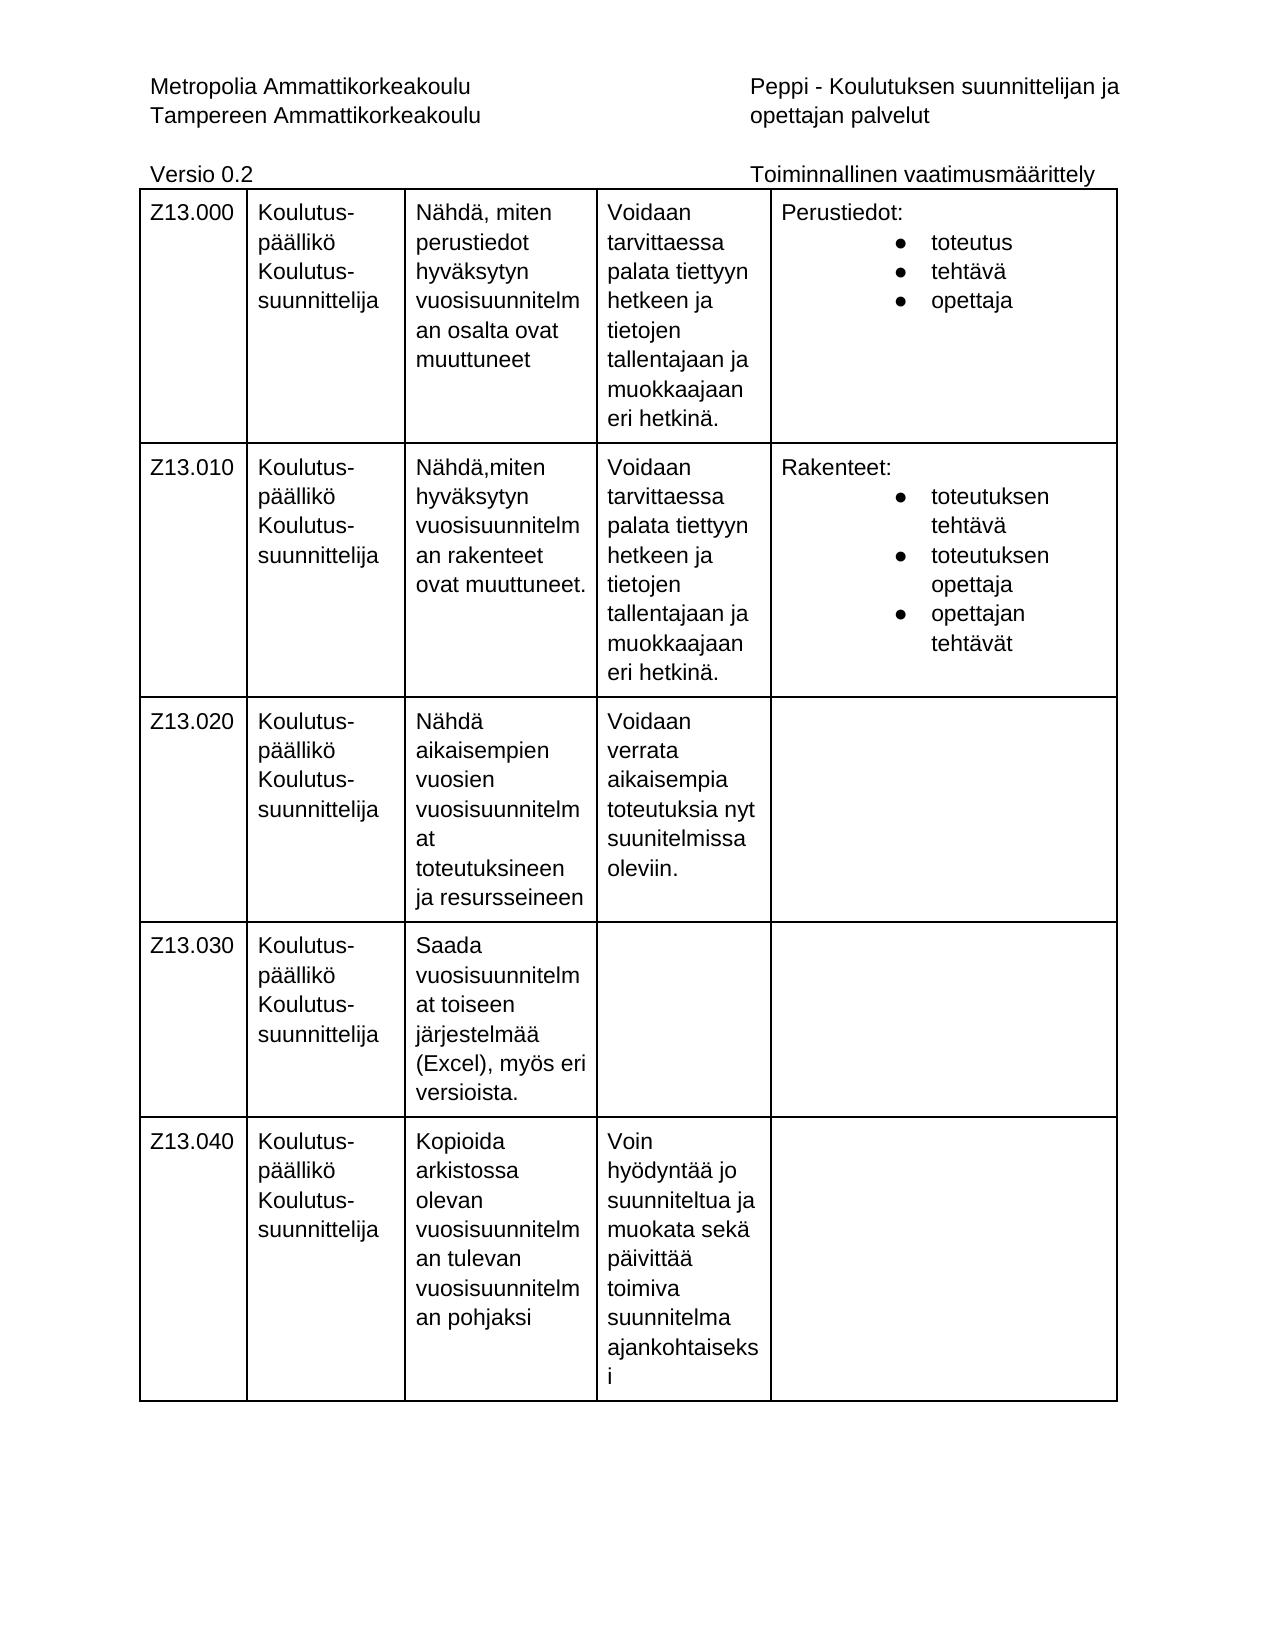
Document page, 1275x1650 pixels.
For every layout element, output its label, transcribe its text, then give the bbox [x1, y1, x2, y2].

table_cell Rakenteet: toteutuksen tehtävä toteutuksen opettaja opettajan tehtävät [772, 444, 1116, 696]
table_cell Z13.040 [141, 1118, 246, 1399]
table_cell Voin hyödyntää jo suunniteltua ja muokata sekä päivittää toimiva suunnitelma ajankohtaiseksi [598, 1118, 770, 1399]
table_cell Kopioida arkistossa olevan vuosisuunnitelman tulevan vuosisuunnitelman pohjaksi [406, 1118, 596, 1399]
table_cell Saada vuosisuunnitelmat toiseen järjestelmää (Excel), myös eri versioista. [406, 923, 596, 1116]
table_cell Koulutus- päällikö Koulutus- suunnittelija [248, 698, 404, 921]
table_cell Z13.000 [141, 190, 246, 442]
table_cell Z13.010 [141, 444, 246, 696]
table_cell Nähdä,miten hyväksytyn vuosisuunnitelman rakenteet ovat muuttuneet. [406, 444, 596, 696]
table_cell Voidaan verrata aikaisempia toteutuksia nyt suunitelmissa oleviin. [598, 698, 770, 921]
table_cell Perustiedot: toteutus tehtävä opettaja [772, 190, 1116, 442]
table_cell [772, 698, 1116, 921]
table_cell Z13.030 [141, 923, 246, 1116]
table_cell [772, 923, 1116, 1116]
table_cell Koulutus- päällikö Koulutus- suunnittelija [248, 923, 404, 1116]
table_cell [772, 1118, 1116, 1399]
table_cell Koulutus- päällikö Koulutus- suunnittelija [248, 190, 404, 442]
table_cell Koulutus- päällikö Koulutus- suunnittelija [248, 1118, 404, 1399]
table_cell [598, 923, 770, 1116]
table_cell Voidaan tarvittaessa palata tiettyyn hetkeen ja tietojen tallentajaan ja muokkaajaan eri hetkinä. [598, 190, 770, 442]
table_cell Koulutus- päällikö Koulutus- suunnittelija [248, 444, 404, 696]
table_cell Nähdä aikaisempien vuosien vuosisuunnitelmat toteutuksineen ja resursseineen [406, 698, 596, 921]
table_cell Voidaan tarvittaessa palata tiettyyn hetkeen ja tietojen tallentajaan ja muokkaajaan eri hetkinä. [598, 444, 770, 696]
table_cell Nähdä, miten perustiedot hyväksytyn vuosisuunnitelman osalta ovat muuttuneet [406, 190, 596, 442]
table_cell Z13.020 [141, 698, 246, 921]
